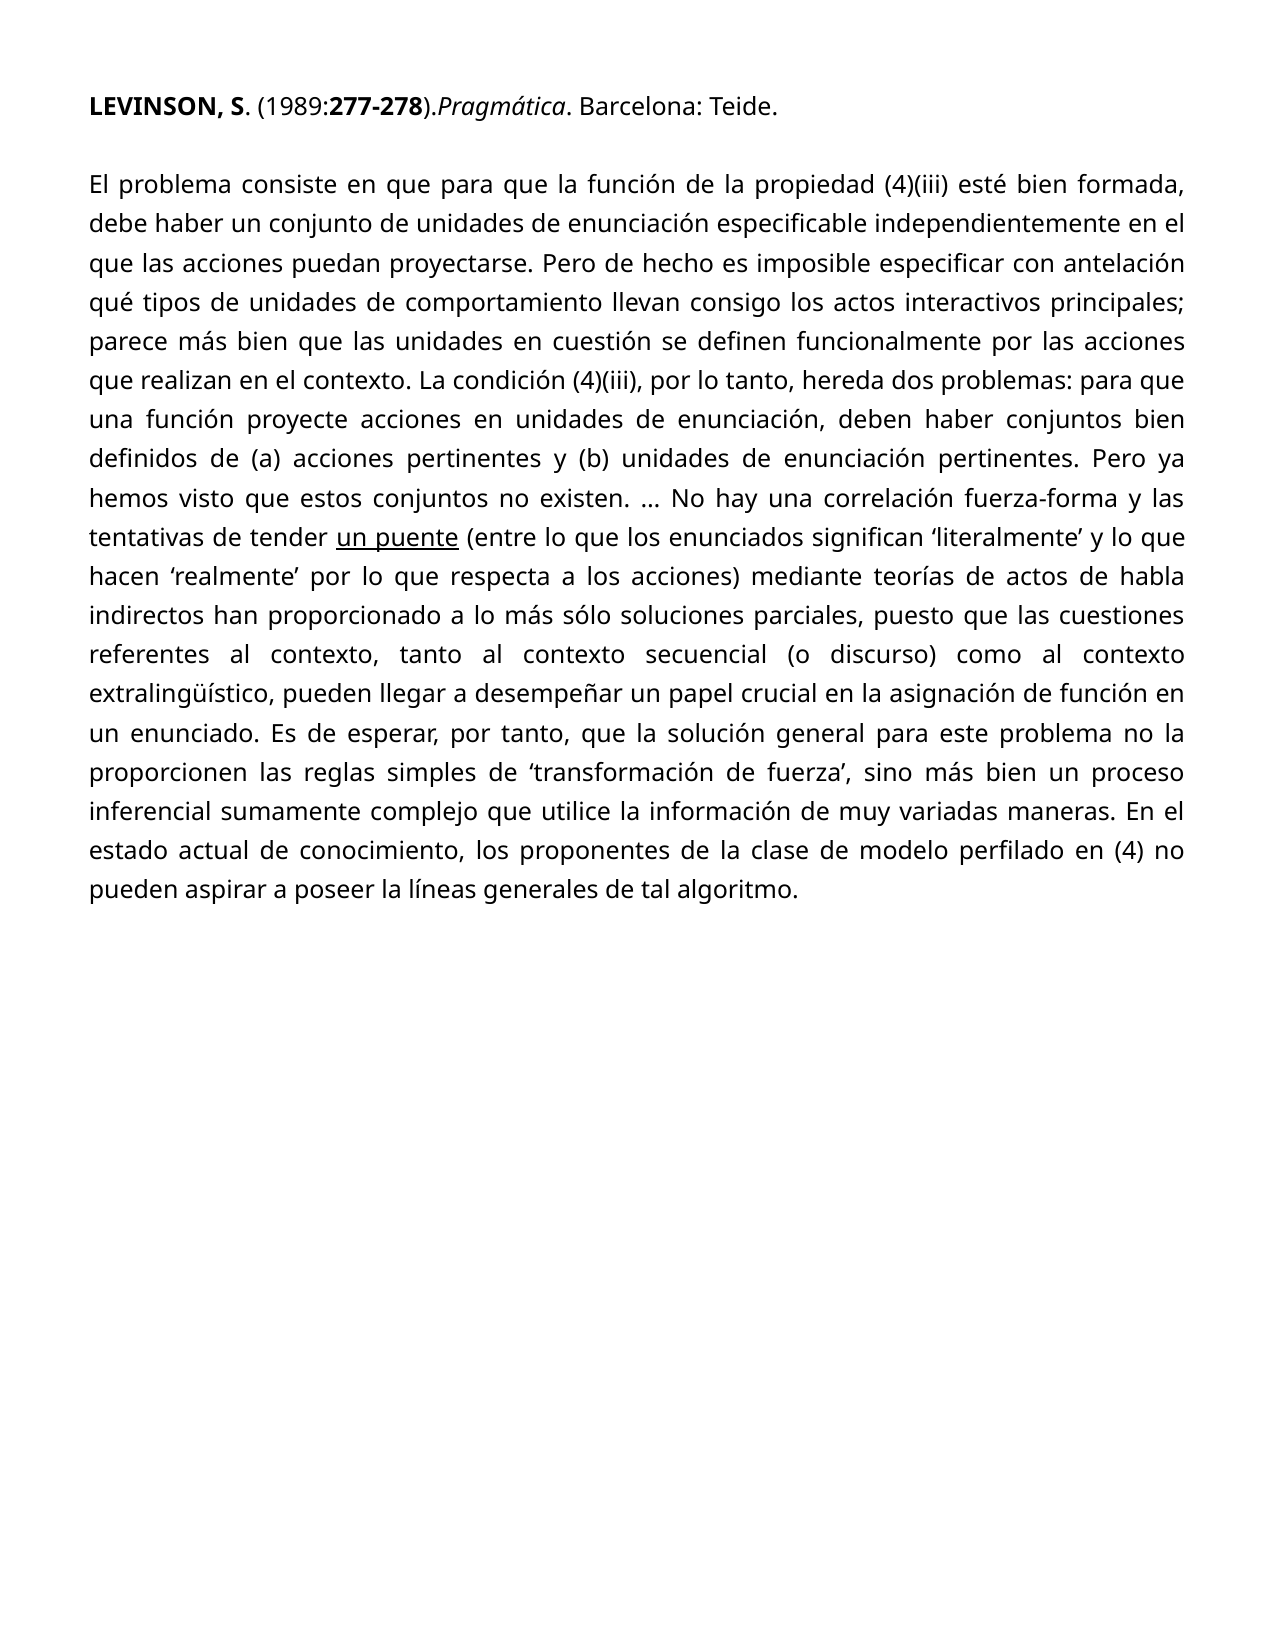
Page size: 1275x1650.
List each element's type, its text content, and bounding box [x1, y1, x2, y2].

text El problema consiste en que para que la función de la propiedad (4)(iii) esté bien formada, debe haber un conjunto de unidades de enunciación especificable independientemente en el que las acciones puedan proyectarse. Pero de hecho es imposible especificar con antelación qué tipos de unidades de comportamiento llevan consigo los actos interactivos principales; parece más bien que las unidades en cuestión se definen funcionalmente por las acciones que realizan en el contexto. La condición (4)(iii), por lo tanto, hereda dos problemas: para que una función proyecte acciones en unidades de enunciación, deben haber conjuntos bien definidos de (a) acciones pertinentes y (b) unidades de enunciación pertinentes. Pero ya hemos visto que estos conjuntos no existen. … No hay una correlación fuerza-forma y las tentativas de tender un puente (entre lo que los enunciados significan ‘literalmente’ y lo que hacen ‘realmente’ por lo que respecta a los acciones) mediante teorías de actos de habla indirectos han proporcionado a lo más sólo soluciones parciales, puesto que las cuestiones referentes al contexto, tanto al contexto secuencial (o discurso) como al contexto extralingüístico, pueden llegar a desempeñar un papel crucial en la asignación de función en un enunciado. Es de esperar, por tanto, que la solución general para este problema no la proporcionen las reglas simples de ‘transformación de fuerza’, sino más bien un proceso inferencial sumamente complejo que utilice la información de muy variadas maneras. En el estado actual de conocimiento, los proponentes de la clase de modelo perfilado en (4) no pueden aspirar a poseer la líneas generales de tal algoritmo. [88, 167, 1186, 906]
text LEVINSON, S. (1989:277-278).Pragmática. Barcelona: Teide. [88, 88, 1186, 123]
